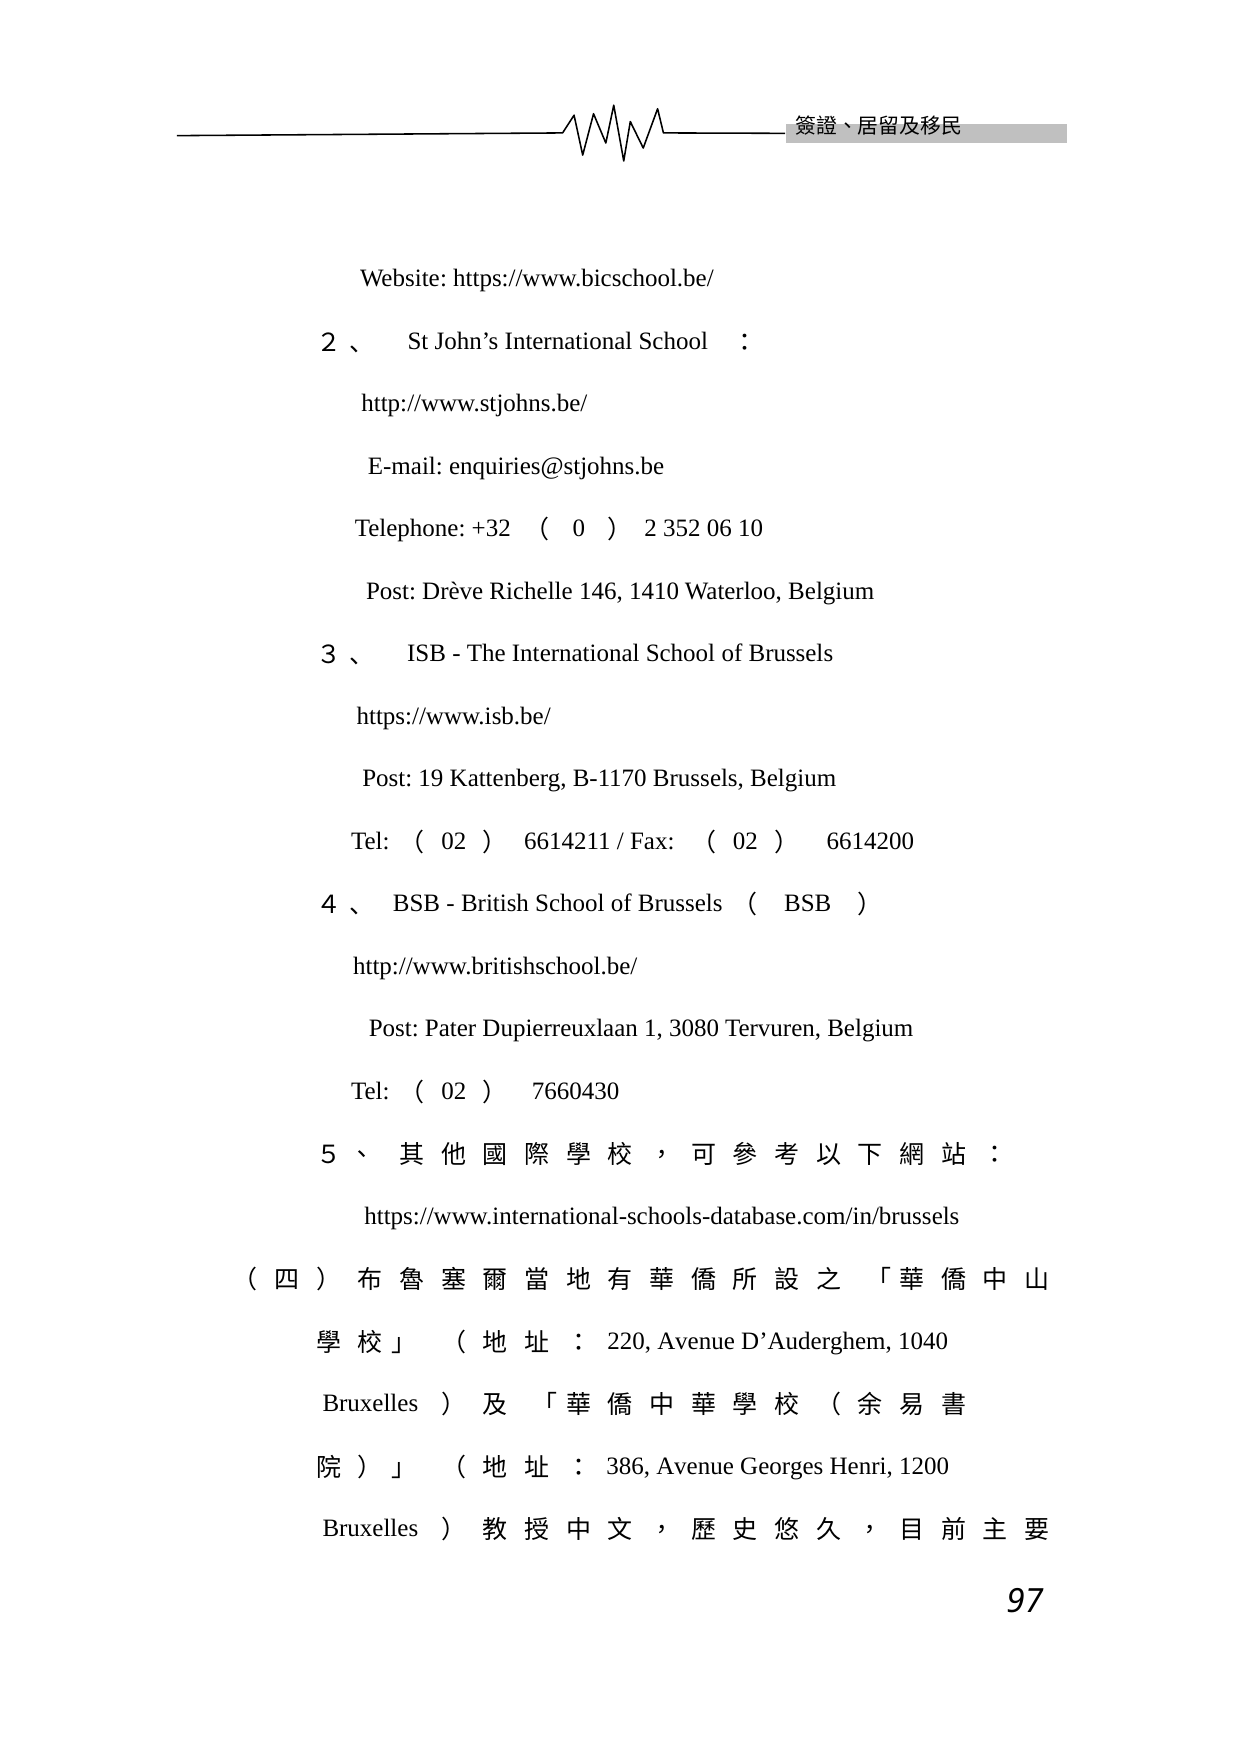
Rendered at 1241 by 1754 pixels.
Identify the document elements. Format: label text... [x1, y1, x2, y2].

text Website: https://www.bicschool.be/ [330, 236, 1058, 299]
text （四）布魯塞爾當地有華僑所設之「華僑中山學校」（地址：220, Avenue D’Auderghem, 1040 Bruxelles）及「華僑中華學校（余易書院）」（地址：386, Avenue Georges Henri, 1200 Bruxelles）教授中文，歷史悠久，目前主要 [207, 1236, 1058, 1549]
text ３、ISB - The International School of Brussels [281, 611, 1058, 674]
text https://www.isb.be/ [330, 674, 1058, 736]
text ４、BSB - British School of Brussels（BSB） [281, 861, 1058, 924]
text Tel:（02）7660430 [330, 1049, 1058, 1111]
text Tel:（02）6614211 / Fax:（02）6614200 [330, 799, 1058, 861]
text Post: Drève Richelle 146, 1410 Waterloo, Belgium [330, 549, 1058, 611]
text E-mail: enquiries@stjohns.be [330, 424, 1058, 486]
text Post: Pater Dupierreuxlaan 1, 3080 Tervuren, Belgium [330, 986, 1058, 1049]
text Telephone: +32（0）2 352 06 10 [330, 486, 1058, 549]
text ２、St John’s International School： [281, 299, 1058, 361]
text ５、其他國際學校，可參考以下網站：https://www.international-schools-database.com/in/brussels [281, 1111, 1058, 1236]
text http://www.britishschool.be/ [330, 924, 1058, 986]
text Post: 19 Kattenberg, B-1170 Brussels, Belgium [330, 736, 1058, 799]
text http://www.stjohns.be/ [330, 361, 1058, 424]
